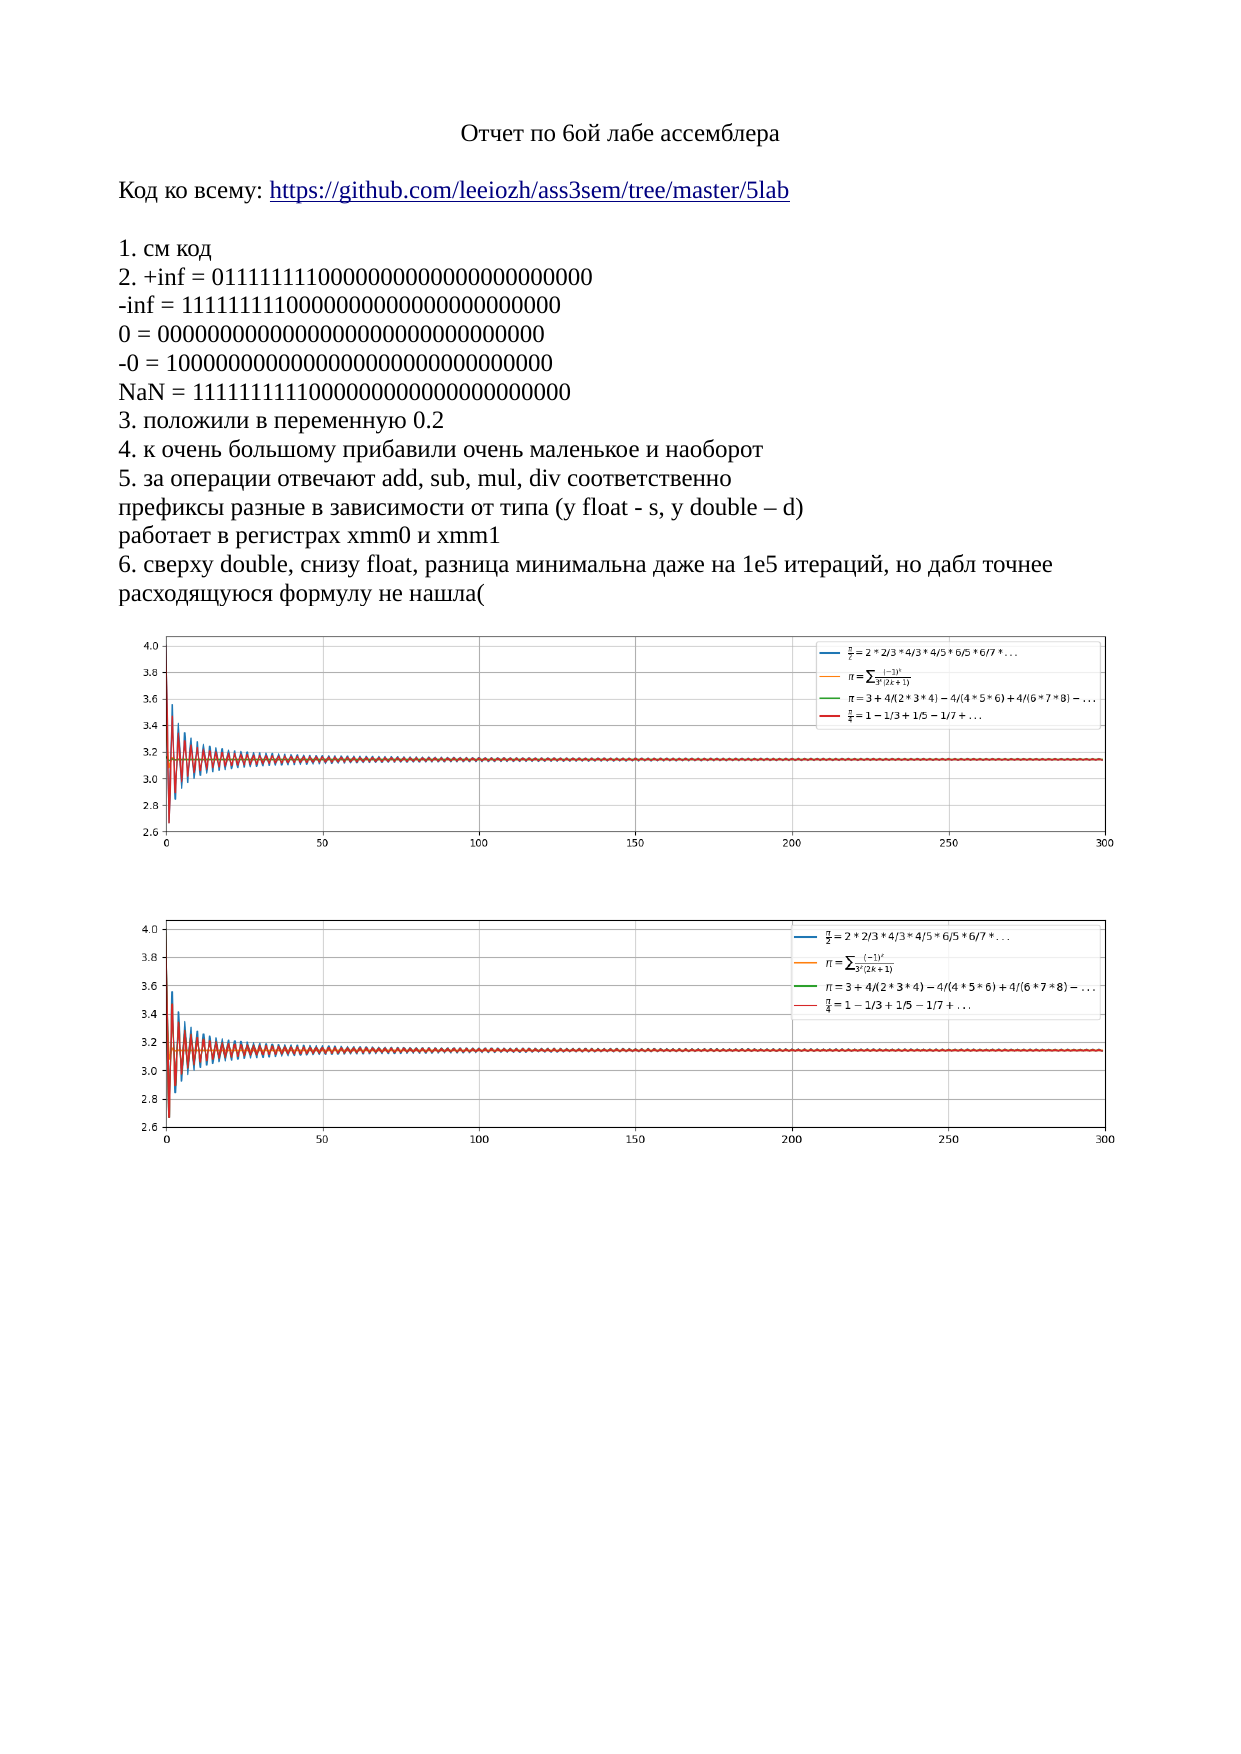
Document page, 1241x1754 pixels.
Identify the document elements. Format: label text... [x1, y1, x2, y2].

text 6. сверху double, снизу float, разница минимальна даже на 1е5 итераций, но дабл точнее расходящуюся формулу не нашла( [118, 549, 1122, 606]
picture [14, 606, 1226, 859]
picture [14, 887, 1226, 1156]
text NaN = 1111111111000000000000000000000 [118, 377, 1122, 406]
text Код ко всему: https://github.com/leeiozh/ass3sem/tree/master/5lab [118, 176, 1122, 204]
text -0 = 1000000000000000000000000000000 [118, 348, 1122, 377]
text 2. +inf = 0111111110000000000000000000000 [118, 262, 1122, 291]
text 5. за операции отвечают add, sub, mul, div соответственно префиксы разные в зависимости от типа (у float - s, у double – d) работает в регистрах xmm0 и xmm1 [118, 463, 1122, 549]
text 3. положили в переменную 0.2 [118, 406, 1122, 434]
text 4. к очень большому прибавили очень маленькое и наоборот [118, 434, 1122, 463]
text 1. см код [118, 233, 1122, 262]
text 0 = 0000000000000000000000000000000 [118, 319, 1122, 348]
text Отчет по 6ой лабе ассемблера [118, 118, 1122, 147]
text -inf = 1111111110000000000000000000000 [118, 291, 1122, 319]
